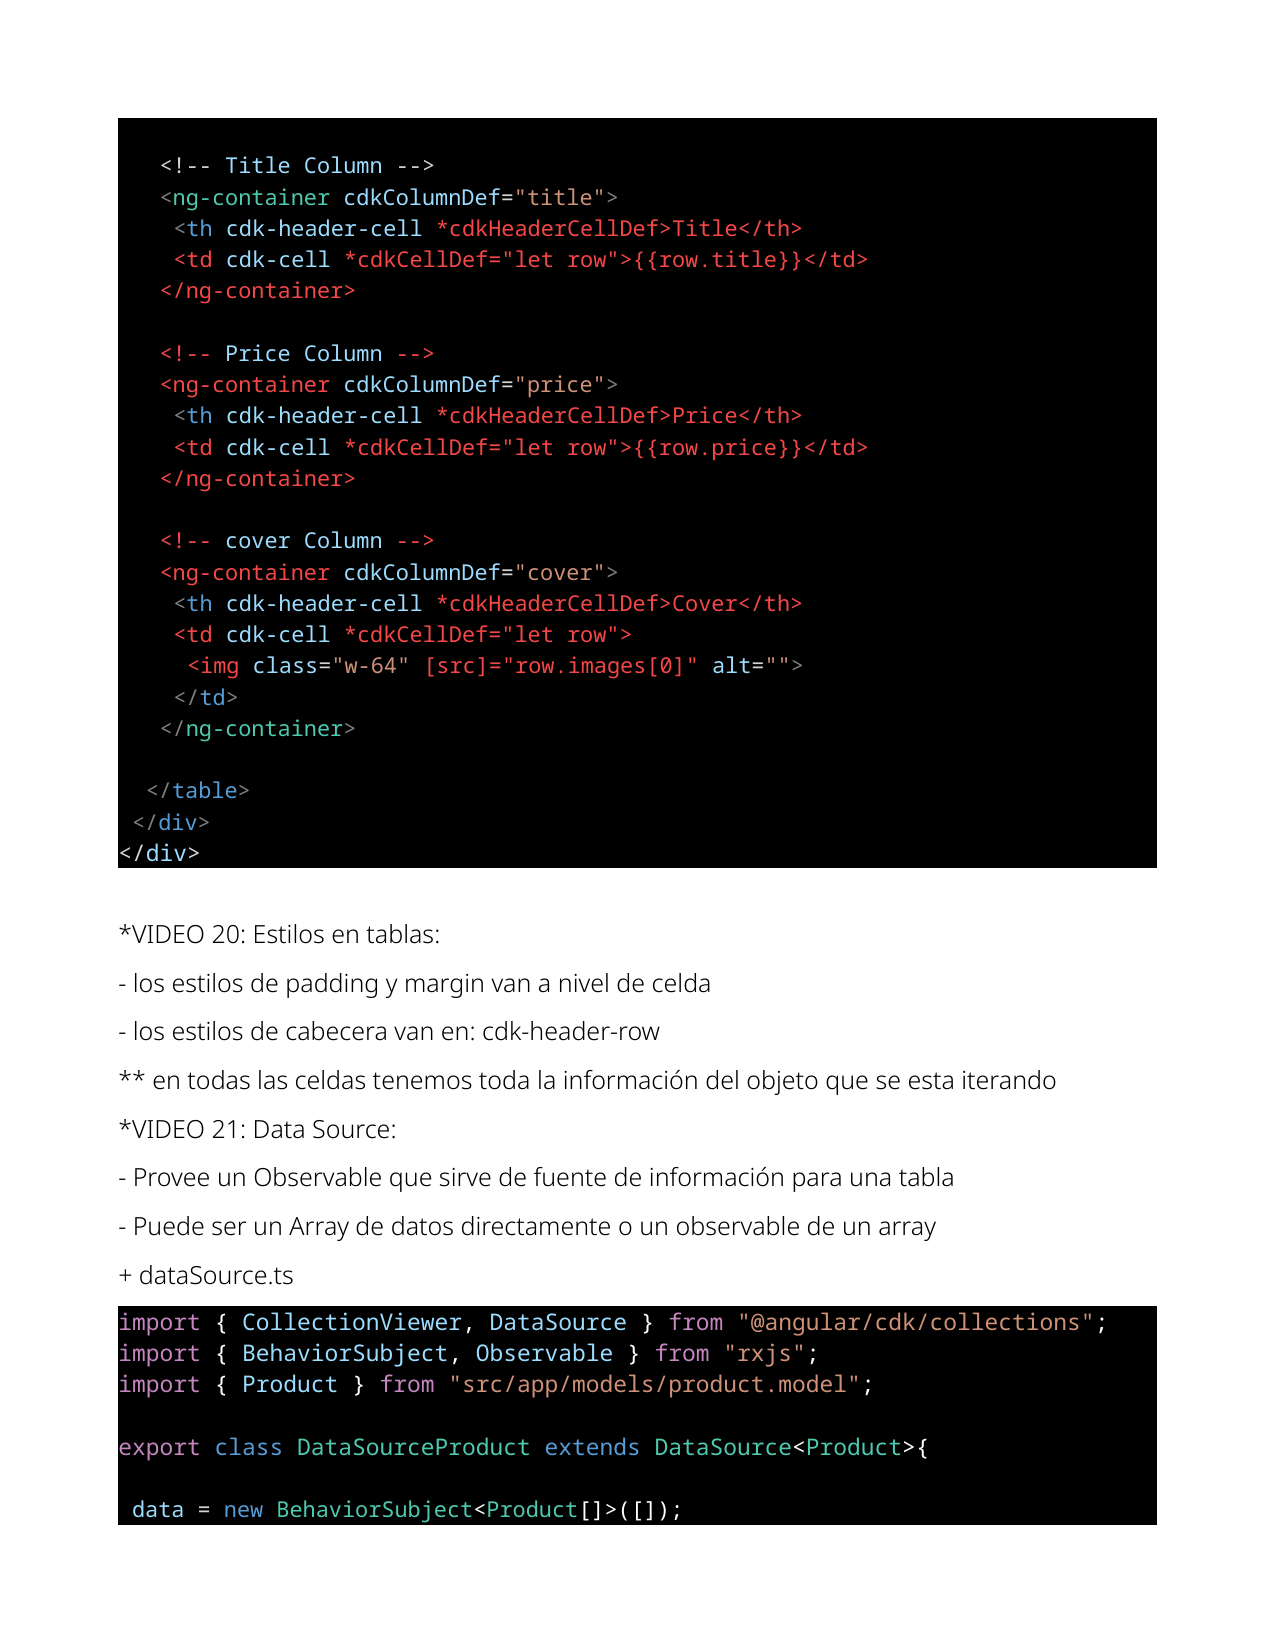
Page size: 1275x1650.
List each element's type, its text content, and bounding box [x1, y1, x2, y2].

text <td cdk-cell *cdkCellDef="let row">{{row.price}}</td> [118, 431, 1157, 462]
text import { BehaviorSubject, Observable } from "rxjs"; [118, 1337, 1157, 1368]
text ** en todas las celdas tenemos toda la información del objeto que se esta iterando [118, 1063, 1157, 1097]
text <ng-container cdkColumnDef="title"> [118, 181, 1157, 212]
text <ng-container cdkColumnDef="cover"> [118, 556, 1157, 587]
text *VIDEO 21: Data Source: [118, 1111, 1157, 1145]
text <th cdk-header-cell *cdkHeaderCellDef>Cover</th> [118, 587, 1157, 618]
text <!-- Price Column --> [118, 337, 1157, 368]
text </div> [118, 806, 1157, 837]
text <th cdk-header-cell *cdkHeaderCellDef>Price</th> [118, 399, 1157, 431]
text data = new BehaviorSubject<Product[]>([]); [118, 1493, 1157, 1525]
text </td> [118, 681, 1157, 712]
text - Provee un Observable que sirve de fuente de información para una tabla [118, 1160, 1157, 1194]
text - Puede ser un Array de datos directamente o un observable de un array [118, 1209, 1157, 1243]
text </div> [118, 837, 1157, 868]
text *VIDEO 20: Estilos en tablas: [118, 917, 1157, 951]
text import { CollectionViewer, DataSource } from "@angular/cdk/collections"; [118, 1306, 1157, 1337]
text </ng-container> [118, 712, 1157, 743]
text </ng-container> [118, 274, 1157, 306]
text <th cdk-header-cell *cdkHeaderCellDef>Title</th> [118, 212, 1157, 243]
text export class DataSourceProduct extends DataSource<Product>{ [118, 1431, 1157, 1462]
text <!-- cover Column --> [118, 524, 1157, 556]
text - los estilos de padding y margin van a nivel de celda [118, 965, 1157, 999]
text <ng-container cdkColumnDef="price"> [118, 368, 1157, 399]
text <td cdk-cell *cdkCellDef="let row"> [118, 618, 1157, 649]
text </table> [118, 774, 1157, 806]
text <!-- Title Column --> [118, 149, 1157, 181]
text import { Product } from "src/app/models/product.model"; [118, 1368, 1157, 1400]
text <td cdk-cell *cdkCellDef="let row">{{row.title}}</td> [118, 243, 1157, 274]
text - los estilos de cabecera van en: cdk-header-row [118, 1014, 1157, 1048]
text <img class="w-64" [src]="row.images[0]" alt=""> [118, 649, 1157, 681]
text + dataSource.ts [118, 1257, 1157, 1291]
text </ng-container> [118, 462, 1157, 493]
